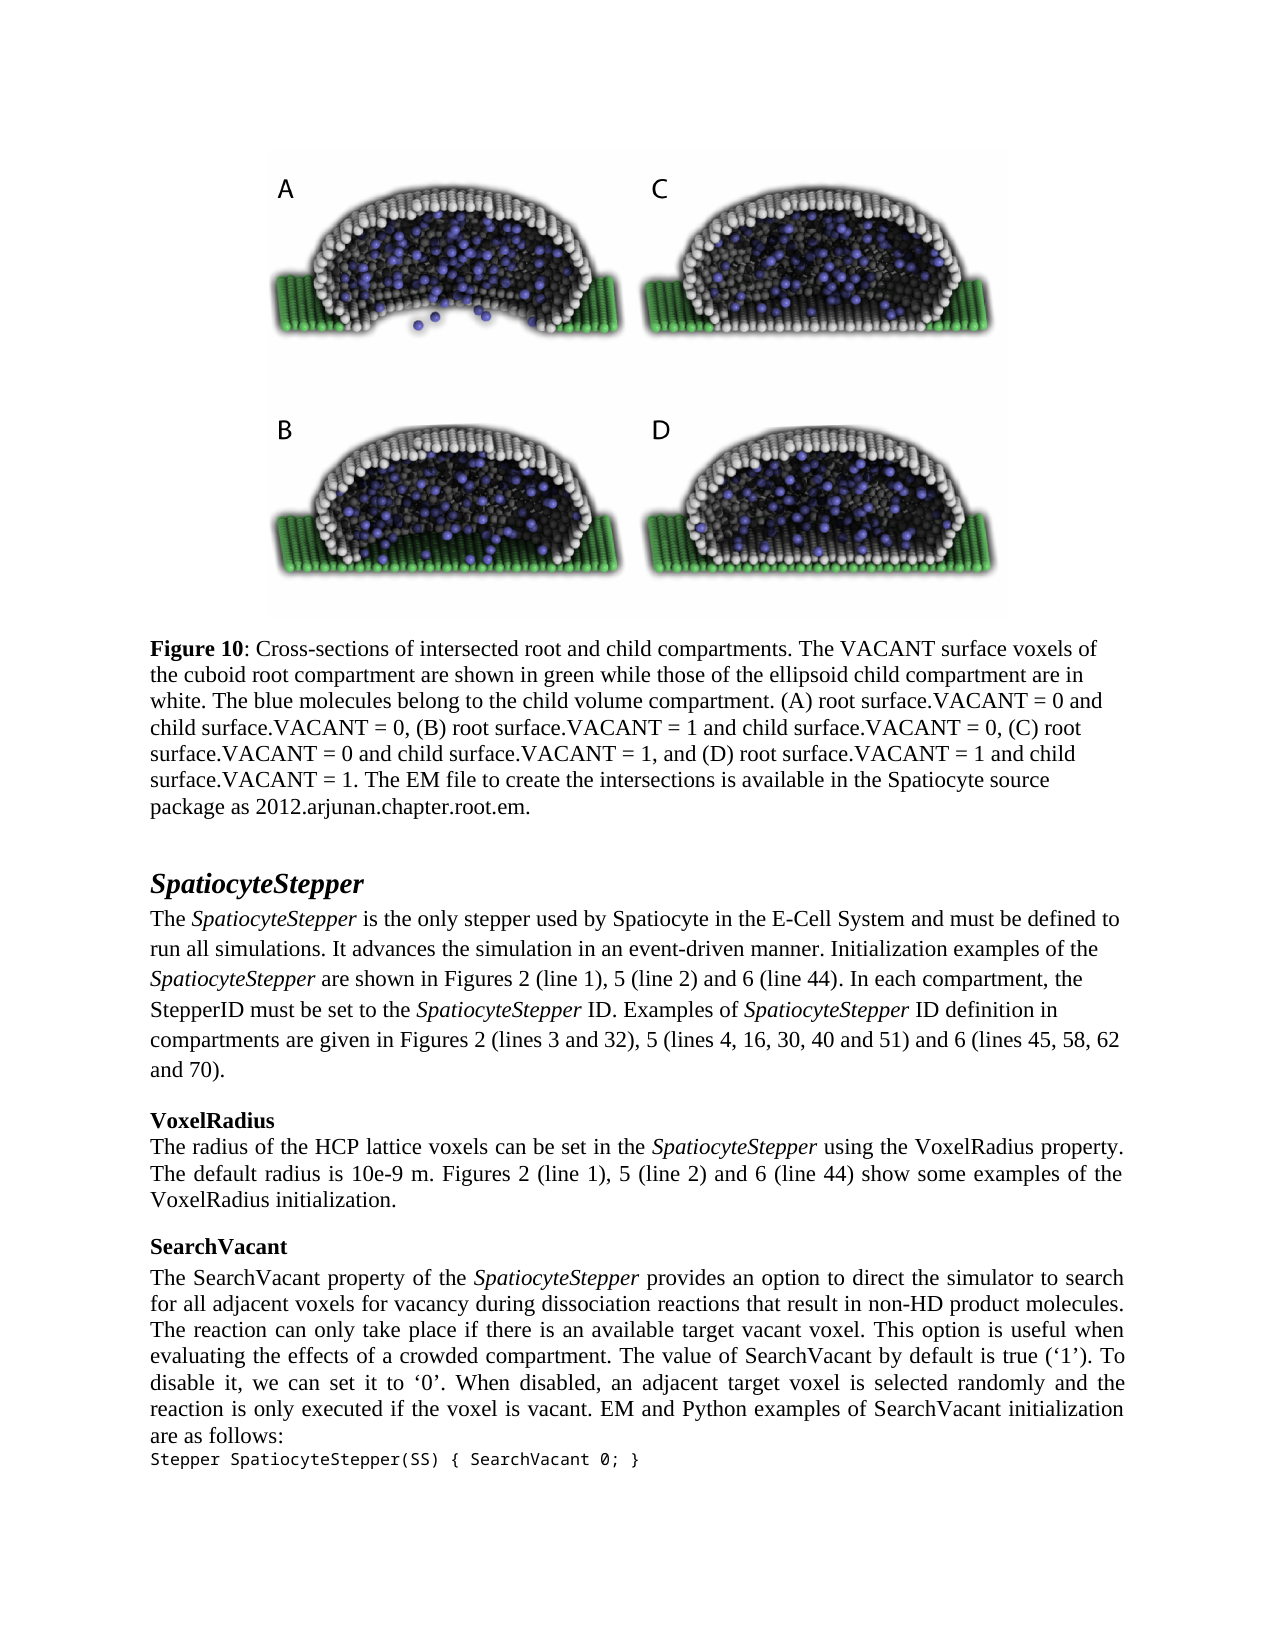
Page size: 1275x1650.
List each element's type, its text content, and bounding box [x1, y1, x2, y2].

picture [268, 150, 1007, 618]
text VoxelRadius The radius of the HCP lattice voxels can be set in the SpatiocyteStepper using the VoxelRadius property. The default radius is 10e-9 m. Figures 2 (line 1), 5 (line 2) and 6 (line 44) show some examples of the VoxelRadius initialization. [150, 1107, 1125, 1212]
subtitle SearchVacant [150, 1233, 1125, 1260]
text The SearchVacant property of the SpatiocyteStepper provides an option to direct the simulator to search for all adjacent voxels for vacancy during dissociation reactions that result in non-HD product molecules. The reaction can only take place if there is an available target vacant voxel. This option is useful when evaluating the effects of a crowded compartment. The value of SearchVacant by default is true (‘1’). To disable it, we can set it to ‘0’. When disabled, an adjacent target voxel is selected randomly and the reaction is only executed if the voxel is vacant. EM and Python examples of SearchVacant initialization are as follows: [150, 1263, 1125, 1448]
text The SpatiocyteStepper is the only stepper used by Spatiocyte in the E-Cell System and must be defined to run all simulations. It advances the simulation in an event-driven manner. Initialization examples of the SpatiocyteStepper are shown in Figures 2 (line 1), 5 (line 2) and 6 (line 44). In each compartment, the StepperID must be set to the SpatiocyteStepper ID. Examples of SpatiocyteStepper ID definition in compartments are given in Figures 2 (lines 3 and 32), 5 (lines 4, 16, 30, 40 and 51) and 6 (lines 45, 58, 62 and 70). [150, 905, 1125, 1082]
text Stepper SpatiocyteStepper(SS) { SearchVacant 0; } [150, 1448, 1125, 1471]
text Figure 10: Cross-sections of intersected root and child compartments. The VACANT surface voxels of the cuboid root compartment are shown in green while those of the ellipsoid child compartment are in white. The blue molecules belong to the child volume compartment. (A) root surface.VACANT = 0 and child surface.VACANT = 0, (B) root surface.VACANT = 1 and child surface.VACANT = 0, (C) root surface.VACANT = 0 and child surface.VACANT = 1, and (D) root surface.VACANT = 1 and child surface.VACANT = 1. The EM file to create the intersections is available in the Spatiocyte source package as 2012.arjunan.chapter.root.em. [150, 635, 1125, 819]
subtitle SpatiocyteStepper [150, 866, 1125, 900]
